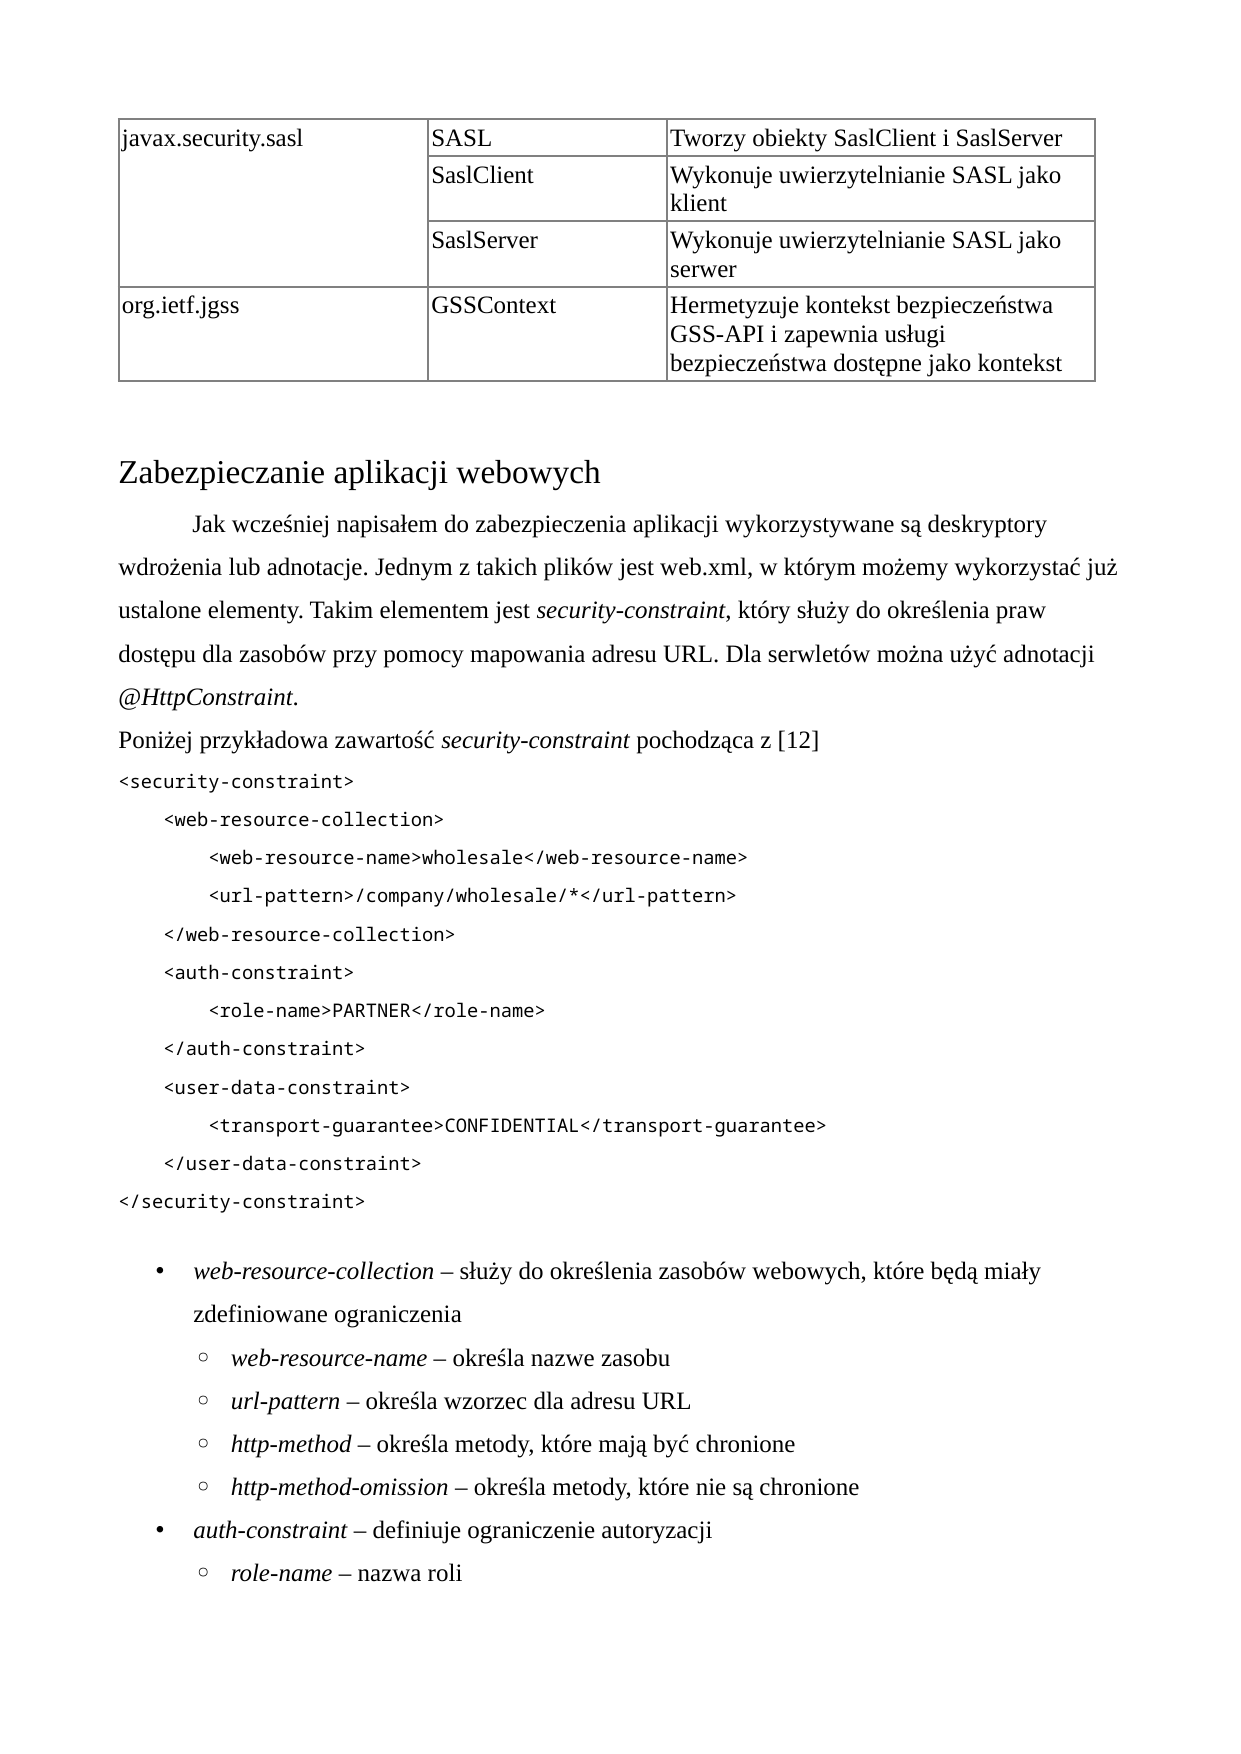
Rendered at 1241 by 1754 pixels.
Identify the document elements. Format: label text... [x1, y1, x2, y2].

text </web-resource-collection> [118, 921, 1122, 947]
table_cell javax.security.sasl [120, 120, 427, 286]
text <web-resource-collection> [118, 806, 1122, 832]
text <transport-guarantee>CONFIDENTIAL</transport-guarantee> [118, 1112, 1122, 1138]
table_cell SaslClient [429, 157, 666, 220]
text <url-pattern>/company/wholesale/*</url-pattern> [118, 883, 1122, 908]
text Jak wcześniej napisałem do zabezpieczenia aplikacji wykorzystywane są deskryptory wdrożenia lub adnotacje. Jednym z takich plików jest web.xml, w którym możemy wykorzystać już ustalone elementy. Takim elementem jest security-constraint, który służy do określenia praw dostępu dla zasobów przy pomocy mapowania adresu URL. Dla serwletów można użyć adnotacji @HttpConstraint. [118, 509, 1122, 711]
text <user-data-constraint> [118, 1074, 1122, 1099]
text <web-resource-name>wholesale</web-resource-name> [118, 844, 1122, 870]
list http-method – określa metody, które mają być chronione [193, 1429, 1122, 1458]
text Poniżej przykładowa zawartość security-constraint pochodząca z [12] [118, 725, 1122, 754]
text <auth-constraint> [118, 959, 1122, 985]
text <role-name>PARTNER</role-name> [118, 997, 1122, 1023]
text </user-data-constraint> [118, 1150, 1122, 1176]
table_cell SaslServer [429, 222, 666, 286]
text </security-constraint> [118, 1189, 1122, 1214]
text Zabezpieczanie aplikacji webowych [118, 452, 1122, 490]
table_cell Hermetyzuje kontekst bezpieczeństwa GSS-API i zapewnia usługi bezpieczeństwa dostępne jako kontekst [668, 288, 1094, 380]
list web-resource-name – określa nazwe zasobu [193, 1343, 1122, 1371]
table_cell GSSContext [429, 288, 666, 380]
list auth-constraint – definiuje ograniczenie autoryzacji [156, 1515, 1122, 1544]
table_cell Wykonuje uwierzytelnianie SASL jako klient [668, 157, 1094, 220]
table_cell org.ietf.jgss [120, 288, 427, 380]
list http-method-omission – określa metody, które nie są chronione [193, 1472, 1122, 1501]
table_cell Wykonuje uwierzytelnianie SASL jako serwer [668, 222, 1094, 286]
text </auth-constraint> [118, 1036, 1122, 1061]
table_cell SASL [429, 120, 666, 155]
text <security-constraint> [118, 768, 1122, 794]
list web-resource-collection – służy do określenia zasobów webowych, które będą miały zdefiniowane ograniczenia [156, 1256, 1122, 1328]
table_cell Tworzy obiekty SaslClient i SaslServer [668, 120, 1094, 155]
list role-name – nazwa roli [193, 1558, 1122, 1587]
list url-pattern – określa wzorzec dla adresu URL [193, 1386, 1122, 1414]
